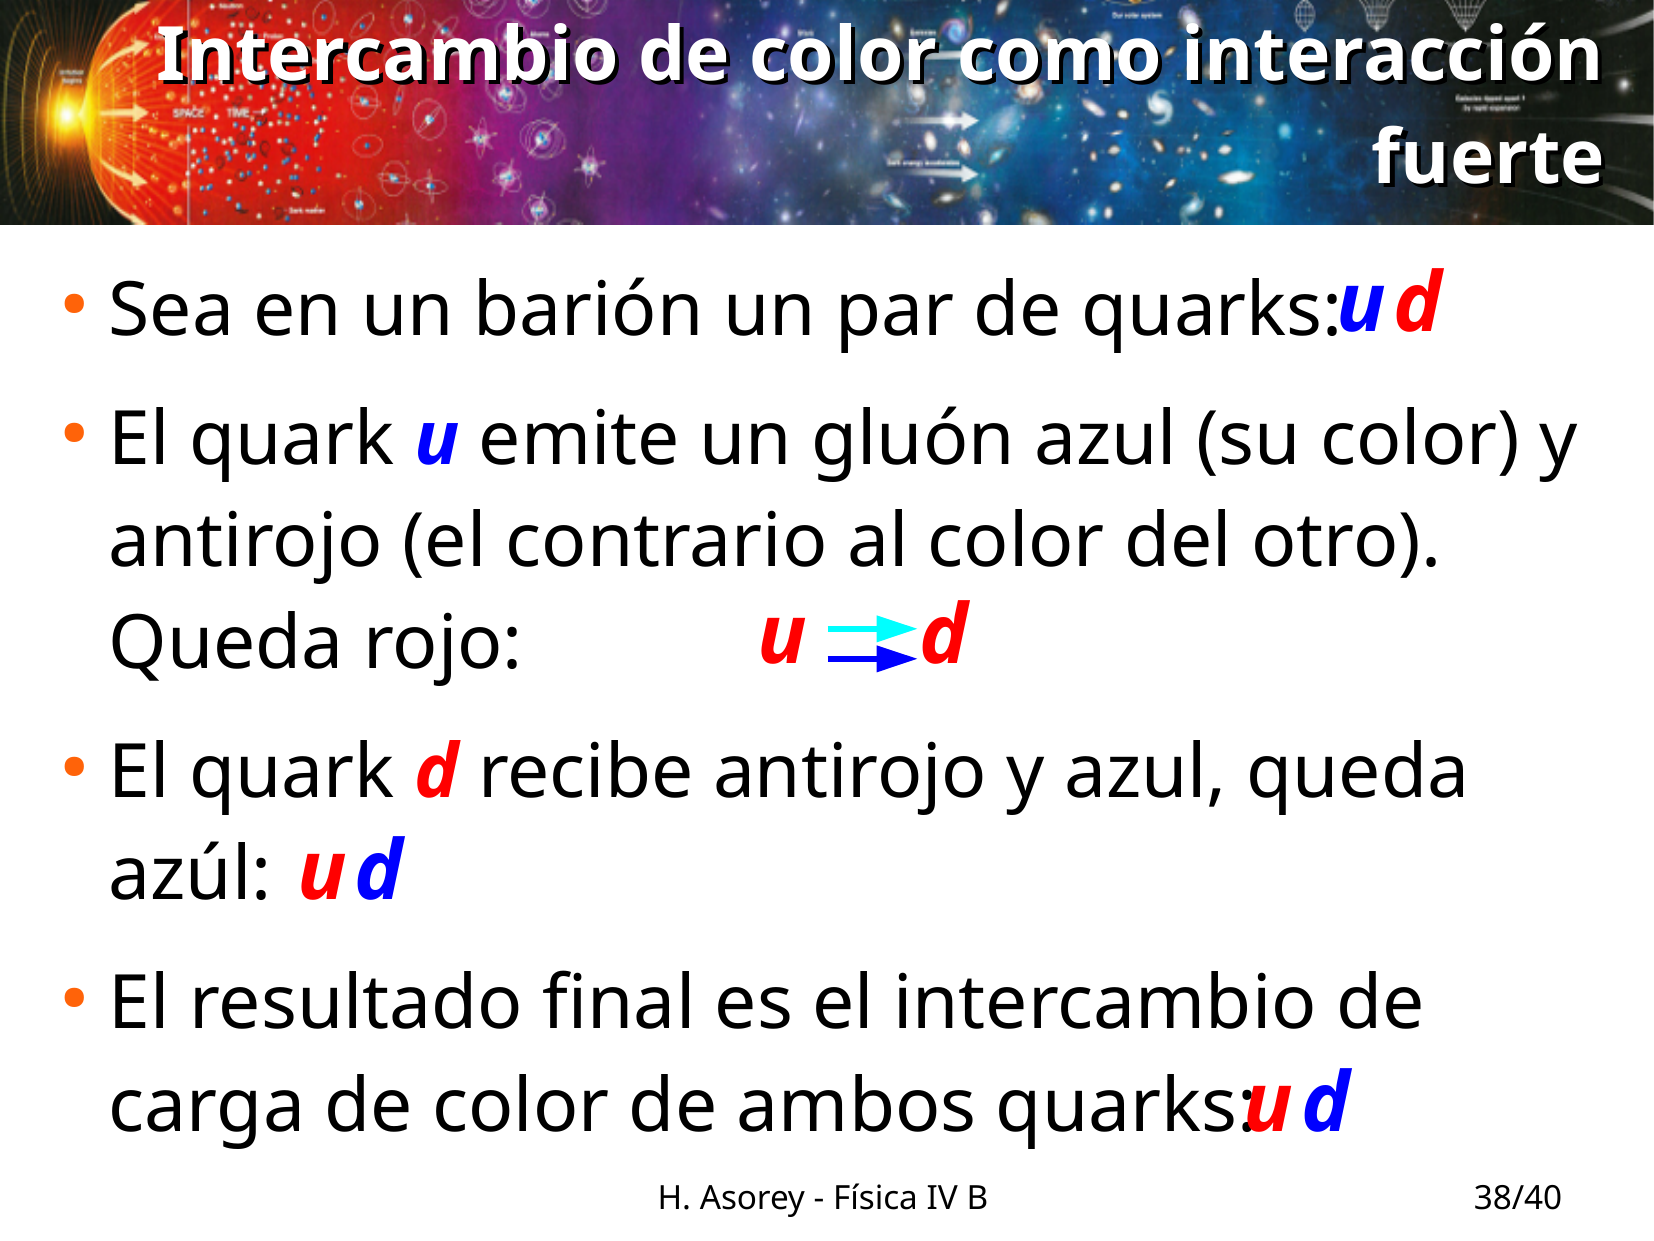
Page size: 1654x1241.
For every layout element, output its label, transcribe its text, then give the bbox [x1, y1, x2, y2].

chart [289, 820, 413, 921]
list Sea en un barión un par de quarks: El quark u emite un gluón azul (su color) y antirojo (el contrario al color del otro). Queda rojo: El quark d recibe antirojo y azul, queda azúl: El resultado final es el intercambio de carga de color de ambos quarks: [45, 255, 1606, 1156]
picture [0, 0, 1654, 225]
chart [1329, 251, 1452, 353]
chart [750, 583, 978, 685]
chart [1236, 1052, 1360, 1153]
title Intercambio de color como interacción fuerte [45, 15, 1606, 191]
